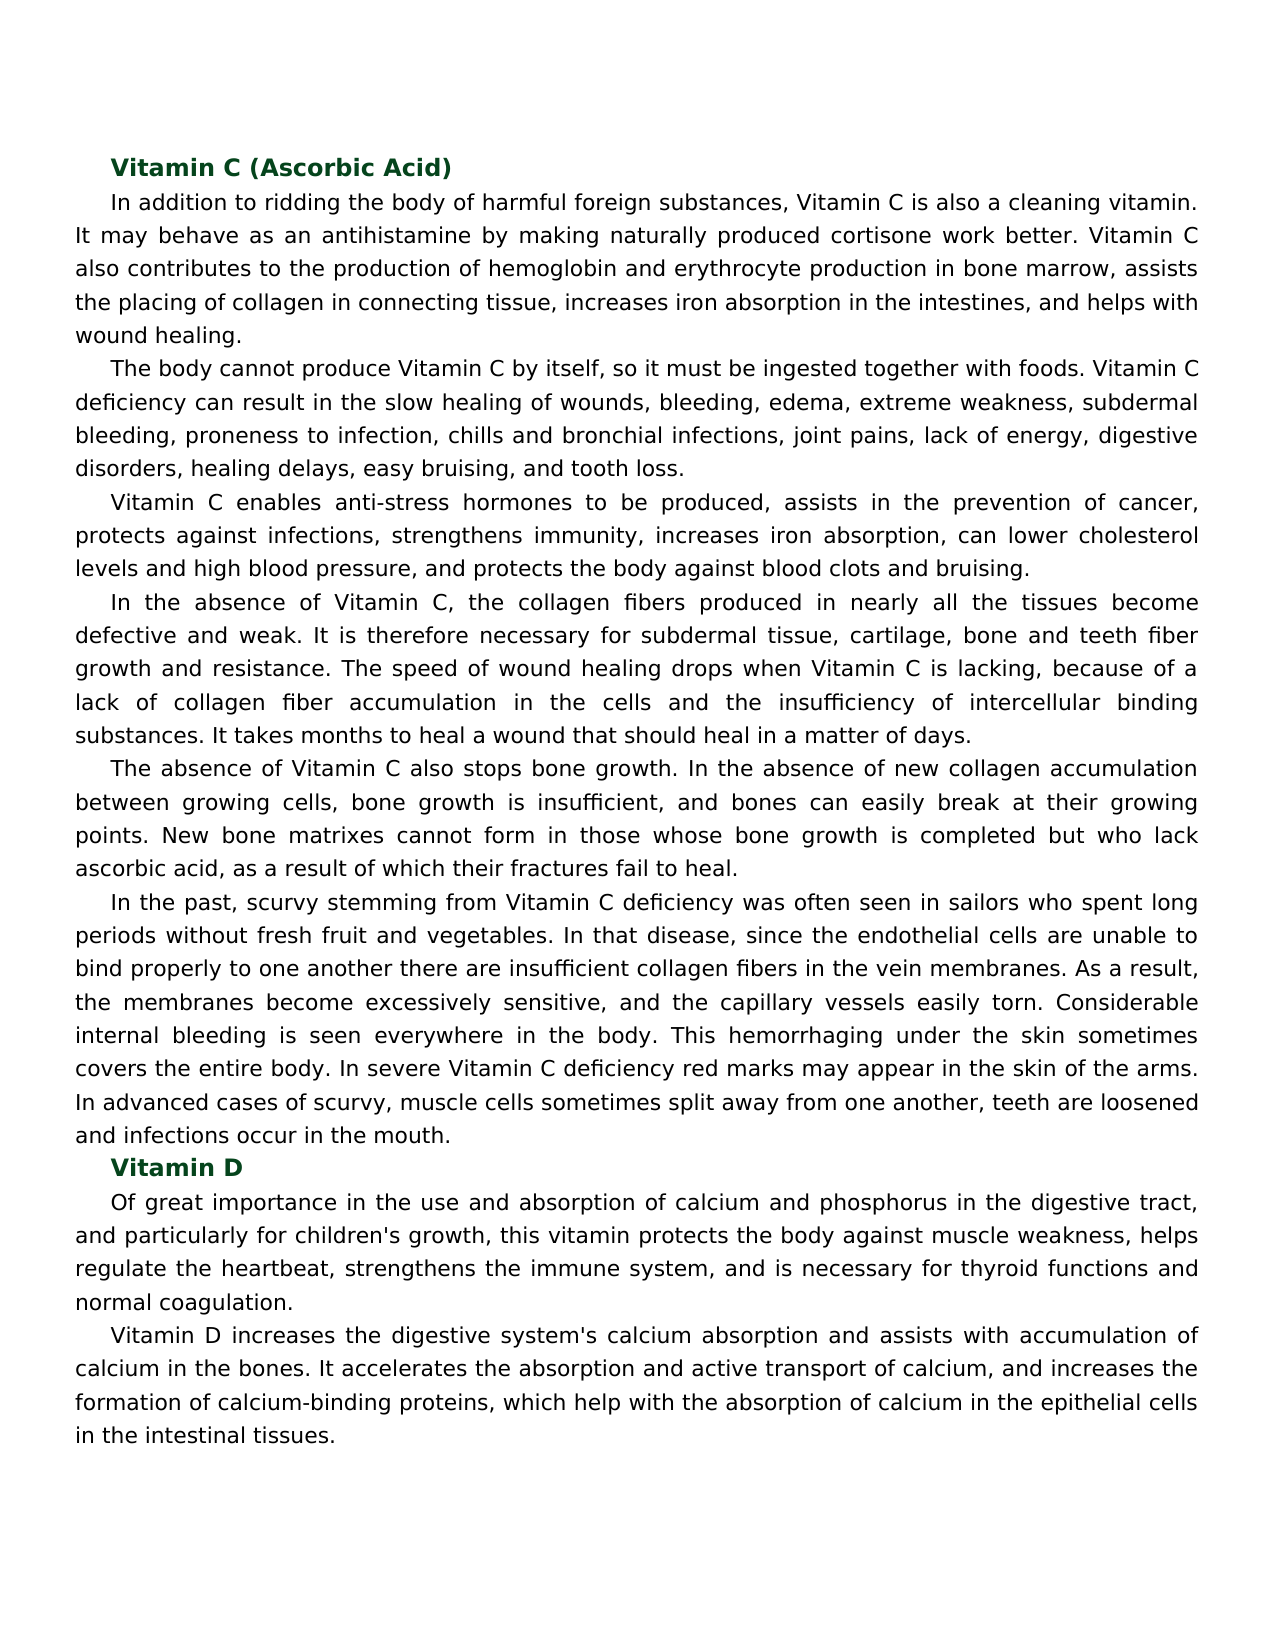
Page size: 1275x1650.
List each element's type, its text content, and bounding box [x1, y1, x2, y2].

text Vitamin D increases the digestive system's calcium absorption and assists with accumulation of calcium in the bones. It accelerates the absorption and active transport of calcium, and increases the formation of calcium-binding proteins, which help with the absorption of calcium in the epithelial cells in the intestinal tissues. [75, 1317, 1200, 1450]
text Of great importance in the use and absorption of calcium and phosphorus in the digestive tract, and particularly for children's growth, this vitamin protects the body against muscle weakness, helps regulate the heartbeat, strengthens the immune system, and is necessary for thyroid functions and normal coagulation. [75, 1183, 1200, 1317]
text The body cannot produce Vitamin C by itself, so it must be ingested together with foods. Vitamin C deficiency can result in the slow healing of wounds, bleeding, edema, extreme weakness, subdermal bleeding, proneness to infection, chills and bronchial infections, joint pains, lack of energy, digestive disorders, healing delays, easy bruising, and tooth loss. [75, 350, 1200, 483]
text Vitamin D [75, 1150, 1200, 1183]
text The absence of Vitamin C also stops bone growth. In the absence of new collagen accumulation between growing cells, bone growth is insufficient, and bones can easily break at their growing points. New bone matrixes cannot form in those whose bone growth is completed but who lack ascorbic acid, as a result of which their fractures fail to heal. [75, 750, 1200, 883]
text In the absence of Vitamin C, the collagen fibers produced in nearly all the tissues become defective and weak. It is therefore necessary for subdermal tissue, cartilage, bone and teeth fiber growth and resistance. The speed of wound healing drops when Vitamin C is lacking, because of a lack of collagen fiber accumulation in the cells and the insufficiency of intercellular binding substances. It takes months to heal a wound that should heal in a matter of days. [75, 583, 1200, 750]
text Vitamin C enables anti-stress hormones to be produced, assists in the prevention of cancer, protects against infections, strengthens immunity, increases iron absorption, can lower cholesterol levels and high blood pressure, and protects the body against blood clots and bruising. [75, 483, 1200, 583]
text In addition to ridding the body of harmful foreign substances, Vitamin C is also a cleaning vitamin. It may behave as an antihistamine by making naturally produced cortisone work better. Vitamin C also contributes to the production of hemoglobin and erythrocyte production in bone marrow, assists the placing of collagen in connecting tissue, increases iron absorption in the intestines, and helps with wound healing. [75, 183, 1200, 350]
text Vitamin C (Ascorbic Acid) [75, 150, 1200, 183]
text In the past, scurvy stemming from Vitamin C deficiency was often seen in sailors who spent long periods without fresh fruit and vegetables. In that disease, since the endothelial cells are unable to bind properly to one another there are insufficient collagen fibers in the vein membranes. As a result, the membranes become excessively sensitive, and the capillary vessels easily torn. Considerable internal bleeding is seen everywhere in the body. This hemorrhaging under the skin sometimes covers the entire body. In severe Vitamin C deficiency red marks may appear in the skin of the arms. In advanced cases of scurvy, muscle cells sometimes split away from one another, teeth are loosened and infections occur in the mouth. [75, 883, 1200, 1150]
